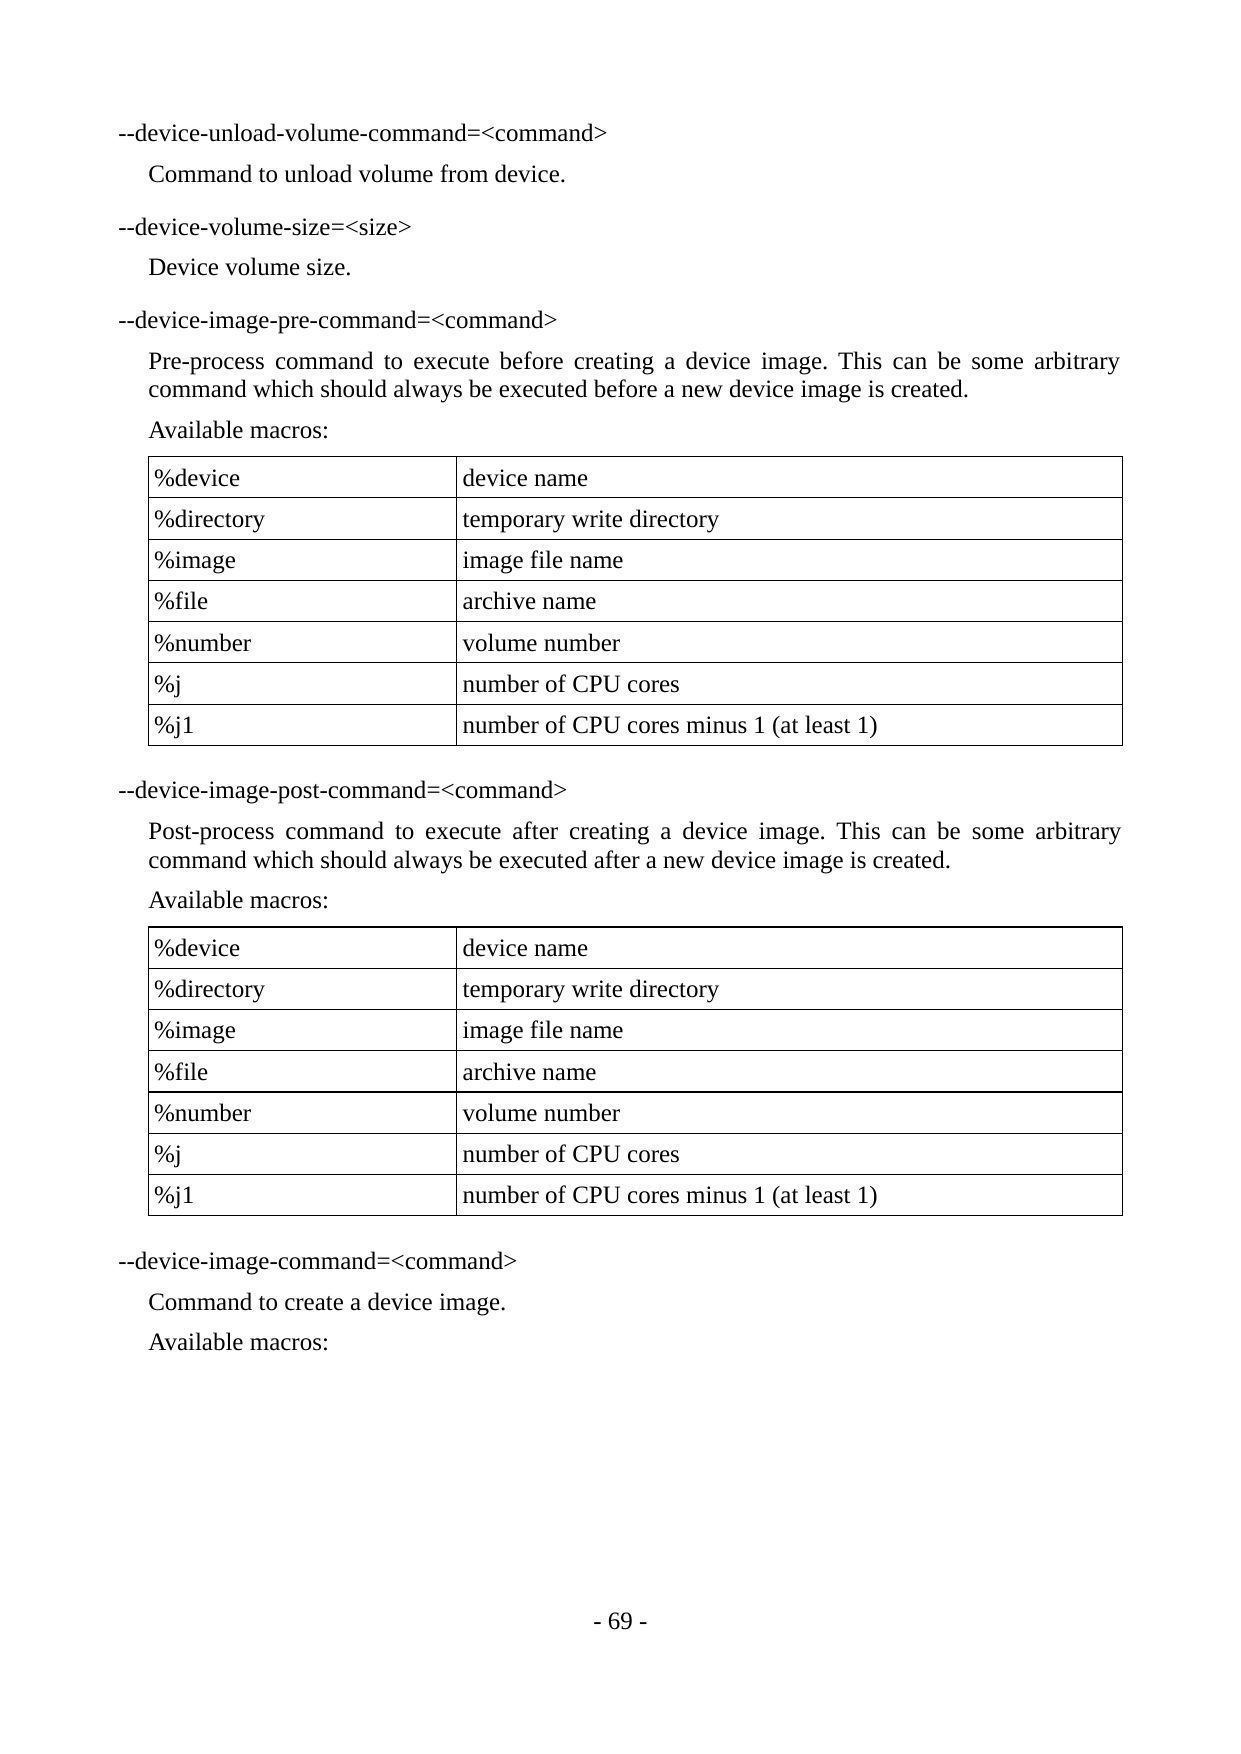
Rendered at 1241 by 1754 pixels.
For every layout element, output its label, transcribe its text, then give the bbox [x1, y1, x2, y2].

table_cell number of CPU cores minus 1 (at least 1) [457, 705, 1122, 745]
title --device-unload-volume-command=<command> [118, 118, 1122, 147]
table_cell %file [149, 1051, 456, 1091]
table_cell temporary write directory [457, 969, 1122, 1009]
text Device volume size. [148, 252, 1122, 281]
table_header %device [149, 928, 456, 968]
table_cell archive name [457, 581, 1122, 621]
text Command to unload volume from device. [148, 159, 1122, 188]
text Available macros: [148, 1327, 1122, 1356]
table_header device name [457, 928, 1122, 968]
table_cell image file name [457, 1010, 1122, 1050]
table_cell %image [149, 1010, 456, 1050]
table_cell %number [149, 622, 456, 662]
table_cell %j [149, 1134, 456, 1174]
table_header %device [149, 457, 456, 497]
table_cell archive name [457, 1051, 1122, 1091]
table_cell number of CPU cores minus 1 (at least 1) [457, 1175, 1122, 1215]
table_cell %number [149, 1093, 456, 1133]
text Available macros: [148, 415, 1122, 444]
table_header device name [457, 457, 1122, 497]
table_cell %directory [149, 969, 456, 1009]
text Available macros: [148, 886, 1122, 914]
title --device-volume-size=<size> [118, 212, 1122, 240]
title --device-image-post-command=<command> [118, 775, 1122, 804]
text Pre-process command to execute before creating a device image. This can be some arbitrary command which should always be executed before a new device image is created. [148, 346, 1122, 403]
text Command to create a device image. [148, 1287, 1122, 1315]
title --device-image-command=<command> [118, 1246, 1122, 1274]
table_cell %directory [149, 498, 456, 538]
table_cell %image [149, 540, 456, 580]
title --device-image-pre-command=<command> [118, 305, 1122, 334]
table_cell number of CPU cores [457, 663, 1122, 703]
table_cell temporary write directory [457, 498, 1122, 538]
table_cell %j [149, 663, 456, 703]
table_cell volume number [457, 622, 1122, 662]
text Post-process command to execute after creating a device image. This can be some arbitrary command which should always be executed after a new device image is created. [148, 816, 1122, 874]
table_cell number of CPU cores [457, 1134, 1122, 1174]
table_cell %j1 [149, 1175, 456, 1215]
table_cell image file name [457, 540, 1122, 580]
table_cell %j1 [149, 705, 456, 745]
table_cell volume number [457, 1093, 1122, 1133]
table_cell %file [149, 581, 456, 621]
